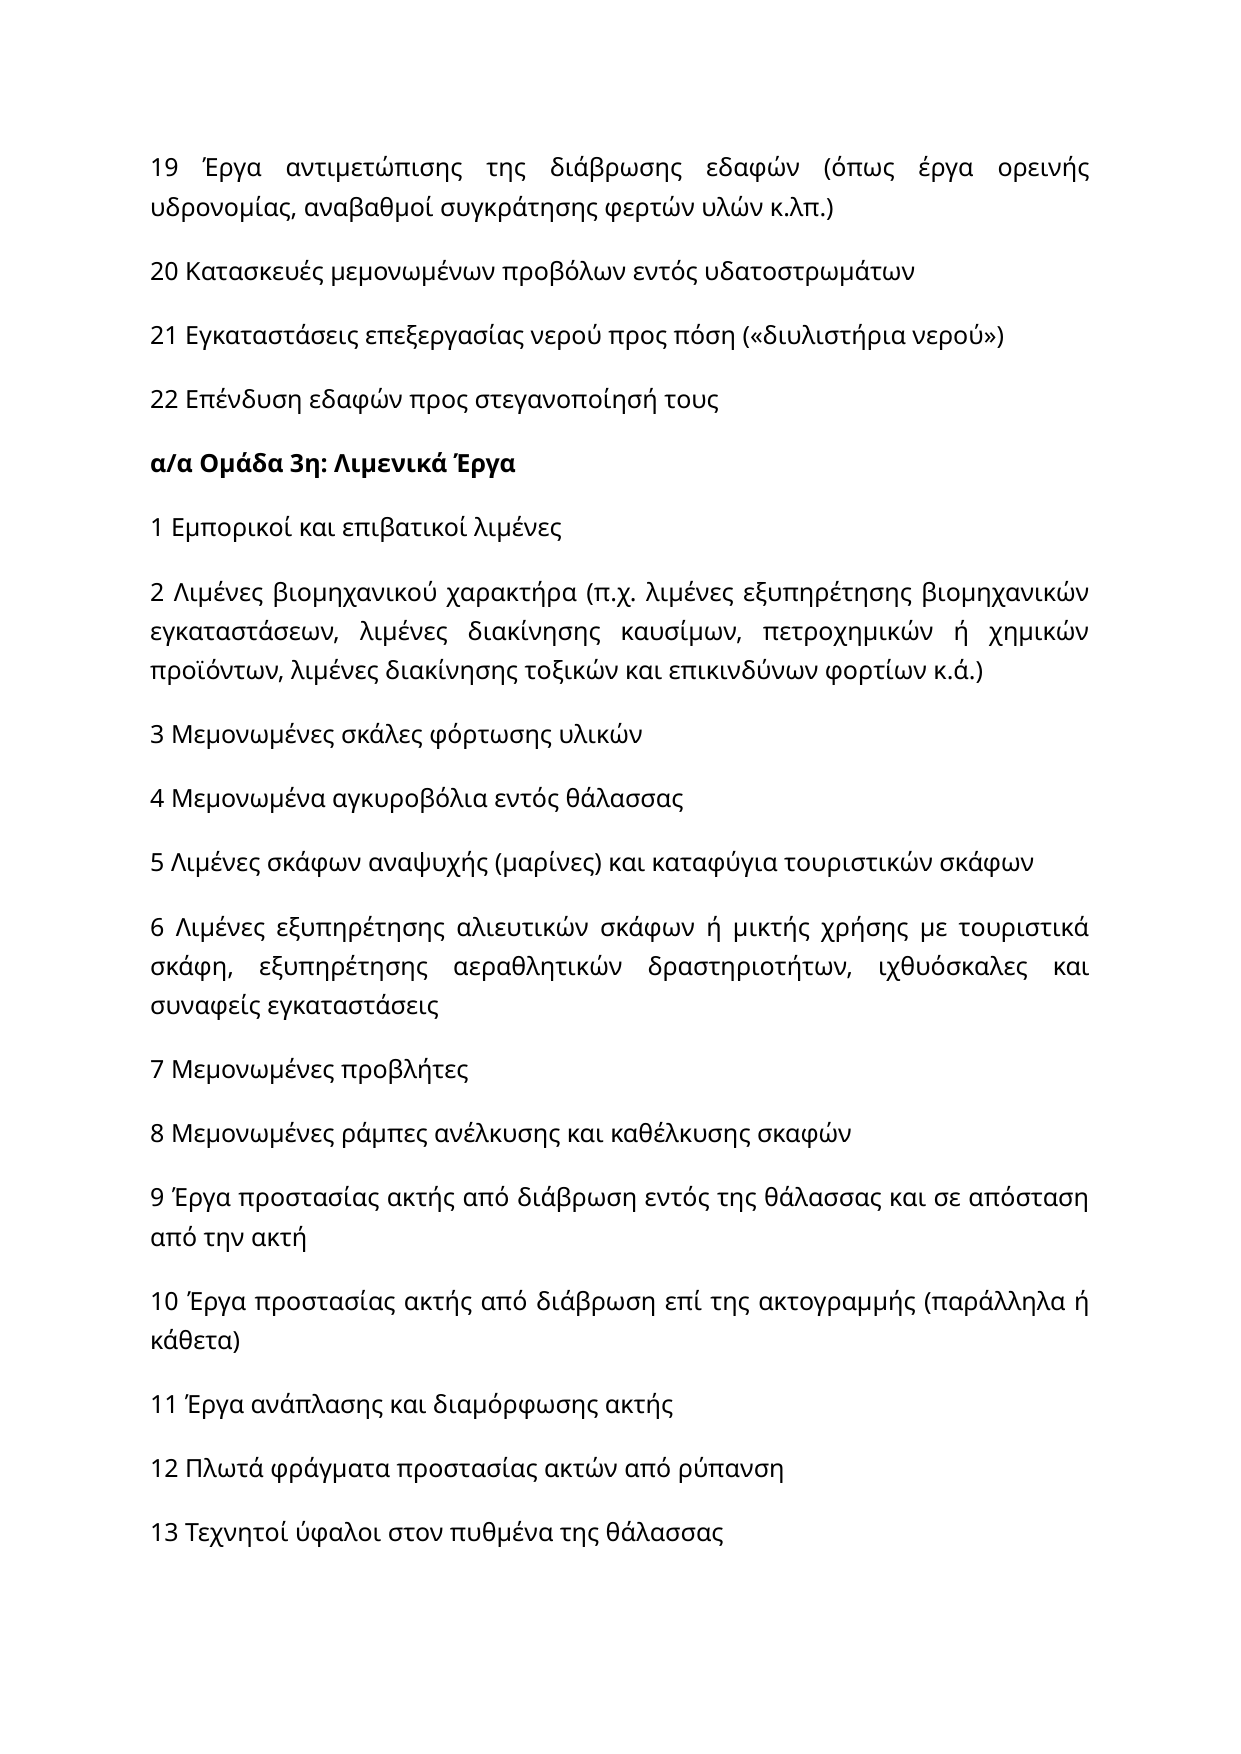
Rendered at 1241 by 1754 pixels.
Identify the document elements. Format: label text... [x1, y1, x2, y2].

text 21 Εγκαταστάσεις επεξεργασίας νερού προς πόση («διυλιστήρια νερού») [150, 317, 1090, 352]
text α/α Ομάδα 3η: Λιμενικά Έργα [150, 446, 1090, 480]
text 1 Εμπορικοί και επιβατικοί λιμένες [150, 510, 1090, 544]
text 11 Έργα ανάπλασης και διαμόρφωσης ακτής [150, 1387, 1090, 1421]
text 3 Μεμονωμένες σκάλες φόρτωσης υλικών [150, 717, 1090, 751]
text 8 Μεμονωμένες ράμπες ανέλκυσης και καθέλκυσης σκαφών [150, 1116, 1090, 1150]
text 12 Πλωτά φράγματα προστασίας ακτών από ρύπανση [150, 1451, 1090, 1485]
text 20 Κατασκευές μεμονωμένων προβόλων εντός υδατοστρωμάτων [150, 253, 1090, 287]
text 10 Έργα προστασίας ακτής από διάβρωση επί της ακτογραμμής (παράλληλα ή κάθετα) [150, 1283, 1090, 1357]
text 2 Λιμένες βιομηχανικού χαρακτήρα (π.χ. λιμένες εξυπηρέτησης βιομηχανικών εγκαταστάσεων, λιμένες διακίνησης καυσίμων, πετροχημικών ή χημικών προϊόντων, λιμένες διακίνησης τοξικών και επικινδύνων φορτίων κ.ά.) [150, 574, 1090, 687]
text 9 Έργα προστασίας ακτής από διάβρωση εντός της θάλασσας και σε απόσταση από την ακτή [150, 1180, 1090, 1253]
text 4 Μεμονωμένα αγκυροβόλια εντός θάλασσας [150, 781, 1090, 815]
text 7 Μεμονωμένες προβλήτες [150, 1052, 1090, 1086]
text 6 Λιμένες εξυπηρέτησης αλιευτικών σκάφων ή μικτής χρήσης με τουριστικά σκάφη, εξυπηρέτησης αεραθλητικών δραστηριοτήτων, ιχθυόσκαλες και συναφείς εγκαταστάσεις [150, 909, 1090, 1022]
text 13 Τεχνητοί ύφαλοι στον πυθμένα της θάλασσας [150, 1515, 1090, 1549]
text 22 Επένδυση εδαφών προς στεγανοποίησή τους [150, 382, 1090, 416]
text 19 Έργα αντιμετώπισης της διάβρωσης εδαφών (όπως έργα ορεινής υδρονομίας, αναβαθμοί συγκράτησης φερτών υλών κ.λπ.) [150, 150, 1090, 223]
text 5 Λιμένες σκάφων αναψυχής (μαρίνες) και καταφύγια τουριστικών σκάφων [150, 845, 1090, 879]
